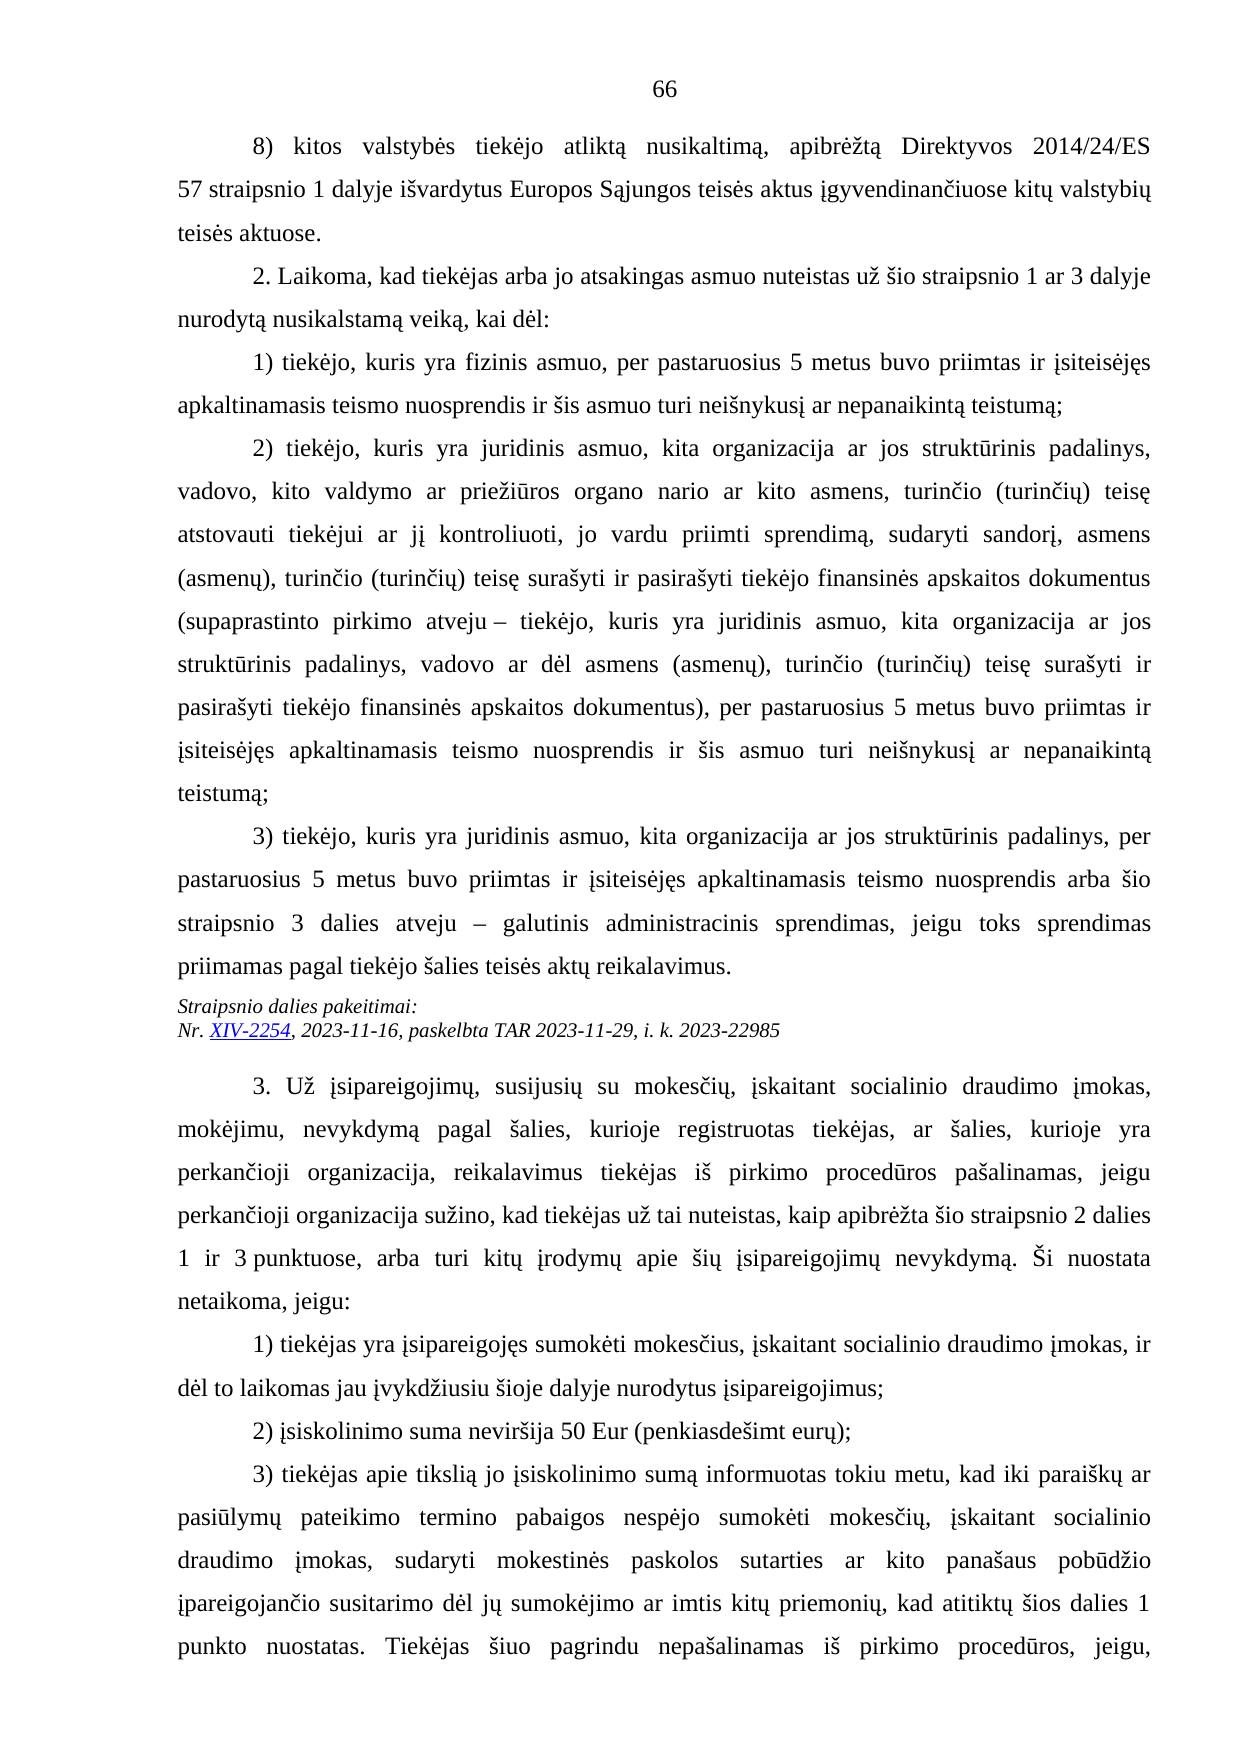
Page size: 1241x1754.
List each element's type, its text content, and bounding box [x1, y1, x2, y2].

text 3) tiekėjo, kuris yra juridinis asmuo, kita organizacija ar jos struktūrinis padalinys, per pastaruosius 5 metus buvo priimtas ir įsiteisėjęs apkaltinamasis teismo nuosprendis arba šio straipsnio 3 dalies atveju – galutinis administracinis sprendimas, jeigu toks sprendimas priimamas pagal tiekėjo šalies teisės aktų reikalavimus. [177, 821, 1152, 979]
text 1) tiekėjas yra įsipareigojęs sumokėti mokesčius, įskaitant socialinio draudimo įmokas, ir dėl to laikomas jau įvykdžiusiu šioje dalyje nurodytus įsipareigojimus; [177, 1329, 1152, 1401]
text 1) tiekėjo, kuris yra fizinis asmuo, per pastaruosius 5 metus buvo priimtas ir įsiteisėjęs apkaltinamasis teismo nuosprendis ir šis asmuo turi neišnykusį ar nepanaikintą teistumą; [177, 347, 1152, 419]
text 3) tiekėjas apie tikslią jo įsiskolinimo sumą informuotas tokiu metu, kad iki paraiškų ar pasiūlymų pateikimo termino pabaigos nespėjo sumokėti mokesčių, įskaitant socialinio draudimo įmokas, sudaryti mokestinės paskolos sutarties ar kito panašaus pobūdžio įpareigojančio susitarimo dėl jų sumokėjimo ar imtis kitų priemonių, kad atitiktų šios dalies 1 punkto nuostatas. Tiekėjas šiuo pagrindu nepašalinamas iš pirkimo procedūros, jeigu, [177, 1459, 1152, 1660]
text Nr. XIV-2254, 2023-11-16, paskelbta TAR 2023-11-29, i. k. 2023-22985 [177, 1018, 1152, 1042]
text 2) įsiskolinimo suma neviršija 50 Eur (penkiasdešimt eurų); [177, 1416, 1152, 1444]
text 8) kitos valstybės tiekėjo atliktą nusikaltimą, apibrėžtą Direktyvos 2014/24/ES 57 straipsnio 1 dalyje išvardytus Europos Sąjungos teisės aktus įgyvendinančiuose kitų valstybių teisės aktuose. [177, 131, 1152, 246]
text 2. Laikoma, kad tiekėjas arba jo atsakingas asmuo nuteistas už šio straipsnio 1 ar 3 dalyje nurodytą nusikalstamą veiką, kai dėl: [177, 261, 1152, 333]
text Straipsnio dalies pakeitimai: [177, 994, 1152, 1018]
text 2) tiekėjo, kuris yra juridinis asmuo, kita organizacija ar jos struktūrinis padalinys, vadovo, kito valdymo ar priežiūros organo nario ar kito asmens, turinčio (turinčių) teisę atstovauti tiekėjui ar jį kontroliuoti, jo vardu priimti sprendimą, sudaryti sandorį, asmens (asmenų), turinčio (turinčių) teisę surašyti ir pasirašyti tiekėjo finansinės apskaitos dokumentus (supaprastinto pirkimo atveju – tiekėjo, kuris yra juridinis asmuo, kita organizacija ar jos struktūrinis padalinys, vadovo ar dėl asmens (asmenų), turinčio (turinčių) teisę surašyti ir pasirašyti tiekėjo finansinės apskaitos dokumentus), per pastaruosius 5 metus buvo priimtas ir įsiteisėjęs apkaltinamasis teismo nuosprendis ir šis asmuo turi neišnykusį ar nepanaikintą teistumą; [177, 433, 1152, 807]
text 3. Už įsipareigojimų, susijusių su mokesčių, įskaitant socialinio draudimo įmokas, mokėjimu, nevykdymą pagal šalies, kurioje registruotas tiekėjas, ar šalies, kurioje yra perkančioji organizacija, reikalavimus tiekėjas iš pirkimo procedūros pašalinamas, jeigu perkančioji organizacija sužino, kad tiekėjas už tai nuteistas, kaip apibrėžta šio straipsnio 2 dalies 1 ir 3 punktuose, arba turi kitų įrodymų apie šių įsipareigojimų nevykdymą. Ši nuostata netaikoma, jeigu: [177, 1071, 1152, 1315]
